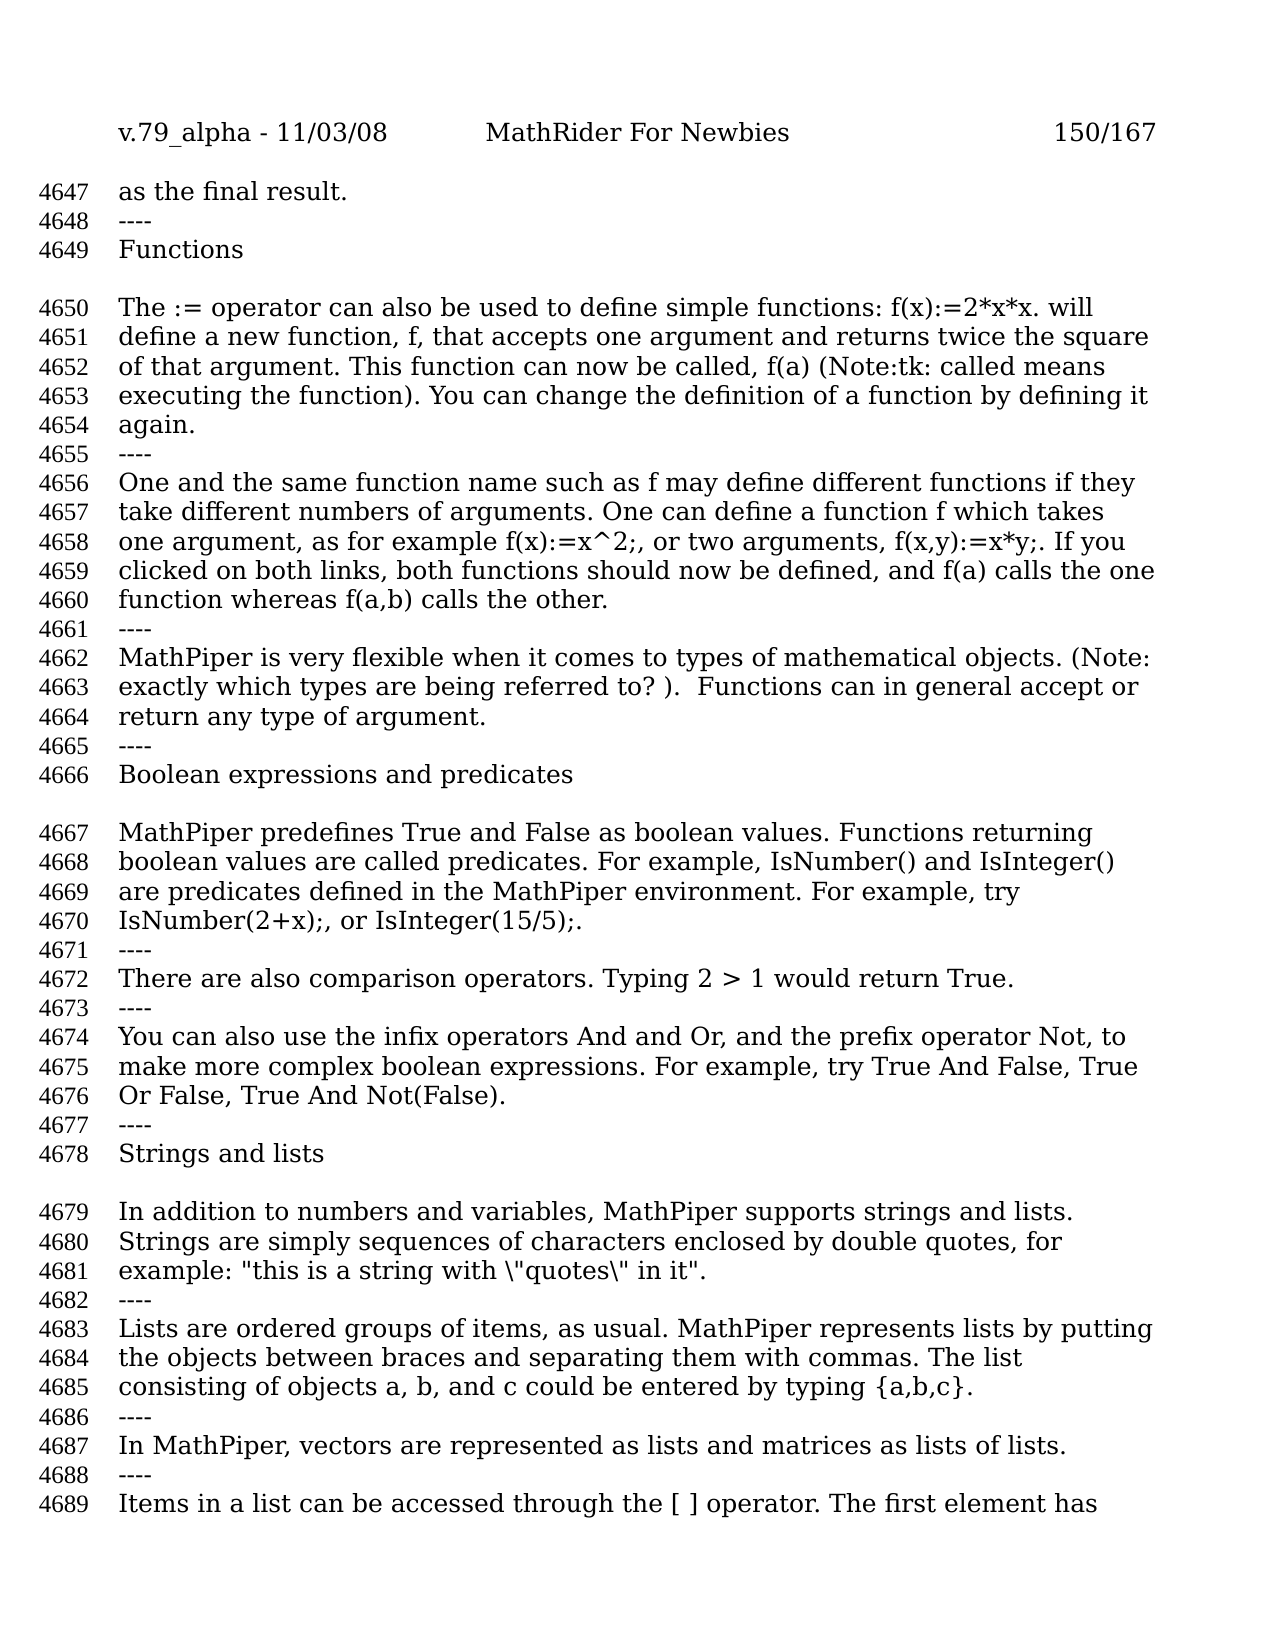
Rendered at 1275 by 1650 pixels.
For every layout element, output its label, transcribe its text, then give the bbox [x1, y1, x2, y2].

text ---- [118, 993, 1157, 1023]
text ---- [118, 1402, 1157, 1431]
text In addition to numbers and variables, MathPiper supports strings and lists. Strings are simply sequences of characters enclosed by double quotes, for example: "this is a string with \"quotes\" in it". [118, 1198, 1157, 1285]
text One and the same function name such as f may define different functions if they take different numbers of arguments. One can define a function f which takes one argument, as for example f(x):=x^2;, or two arguments, f(x,y):=x*y;. If you clicked on both links, both functions should now be defined, and f(a) calls the one function whereas f(a,b) calls the other. [118, 468, 1157, 614]
text ---- [118, 935, 1157, 964]
text as the final result. [118, 177, 1157, 206]
text MathPiper is very flexible when it comes to types of mathematical objects. (Note: exactly which types are being referred to? ). Functions can in general accept or return any type of argument. [118, 643, 1157, 731]
text ---- [118, 1285, 1157, 1314]
text ---- [118, 1460, 1157, 1489]
text ---- [118, 1110, 1157, 1139]
text You can also use the infix operators And and Or, and the prefix operator Not, to make more complex boolean expressions. For example, try True And False, True Or False, True And Not(False). [118, 1023, 1157, 1110]
text ---- [118, 614, 1157, 643]
text Functions [118, 235, 1157, 264]
text Strings and lists [118, 1139, 1157, 1168]
text MathPiper predefines True and False as boolean values. Functions returning boolean values are called predicates. For example, IsNumber() and IsInteger() are predicates defined in the MathPiper environment. For example, try IsNumber(2+x);, or IsInteger(15/5);. [118, 818, 1157, 935]
text Items in a list can be accessed through the [ ] operator. The first element has [118, 1489, 1157, 1518]
text The := operator can also be used to define simple functions: f(x):=2*x*x. will define a new function, f, that accepts one argument and returns twice the square of that argument. This function can now be called, f(a) (Note:tk: called means executing the function). You can change the definition of a function by defining it again. [118, 293, 1157, 439]
text ---- [118, 731, 1157, 760]
text In MathPiper, vectors are represented as lists and matrices as lists of lists. [118, 1431, 1157, 1460]
text ---- [118, 439, 1157, 468]
text There are also comparison operators. Typing 2 > 1 would return True. [118, 964, 1157, 993]
text Lists are ordered groups of items, as usual. MathPiper represents lists by putting the objects between braces and separating them with commas. The list consisting of objects a, b, and c could be entered by typing {a,b,c}. [118, 1314, 1157, 1402]
text Boolean expressions and predicates [118, 760, 1157, 789]
text ---- [118, 206, 1157, 235]
